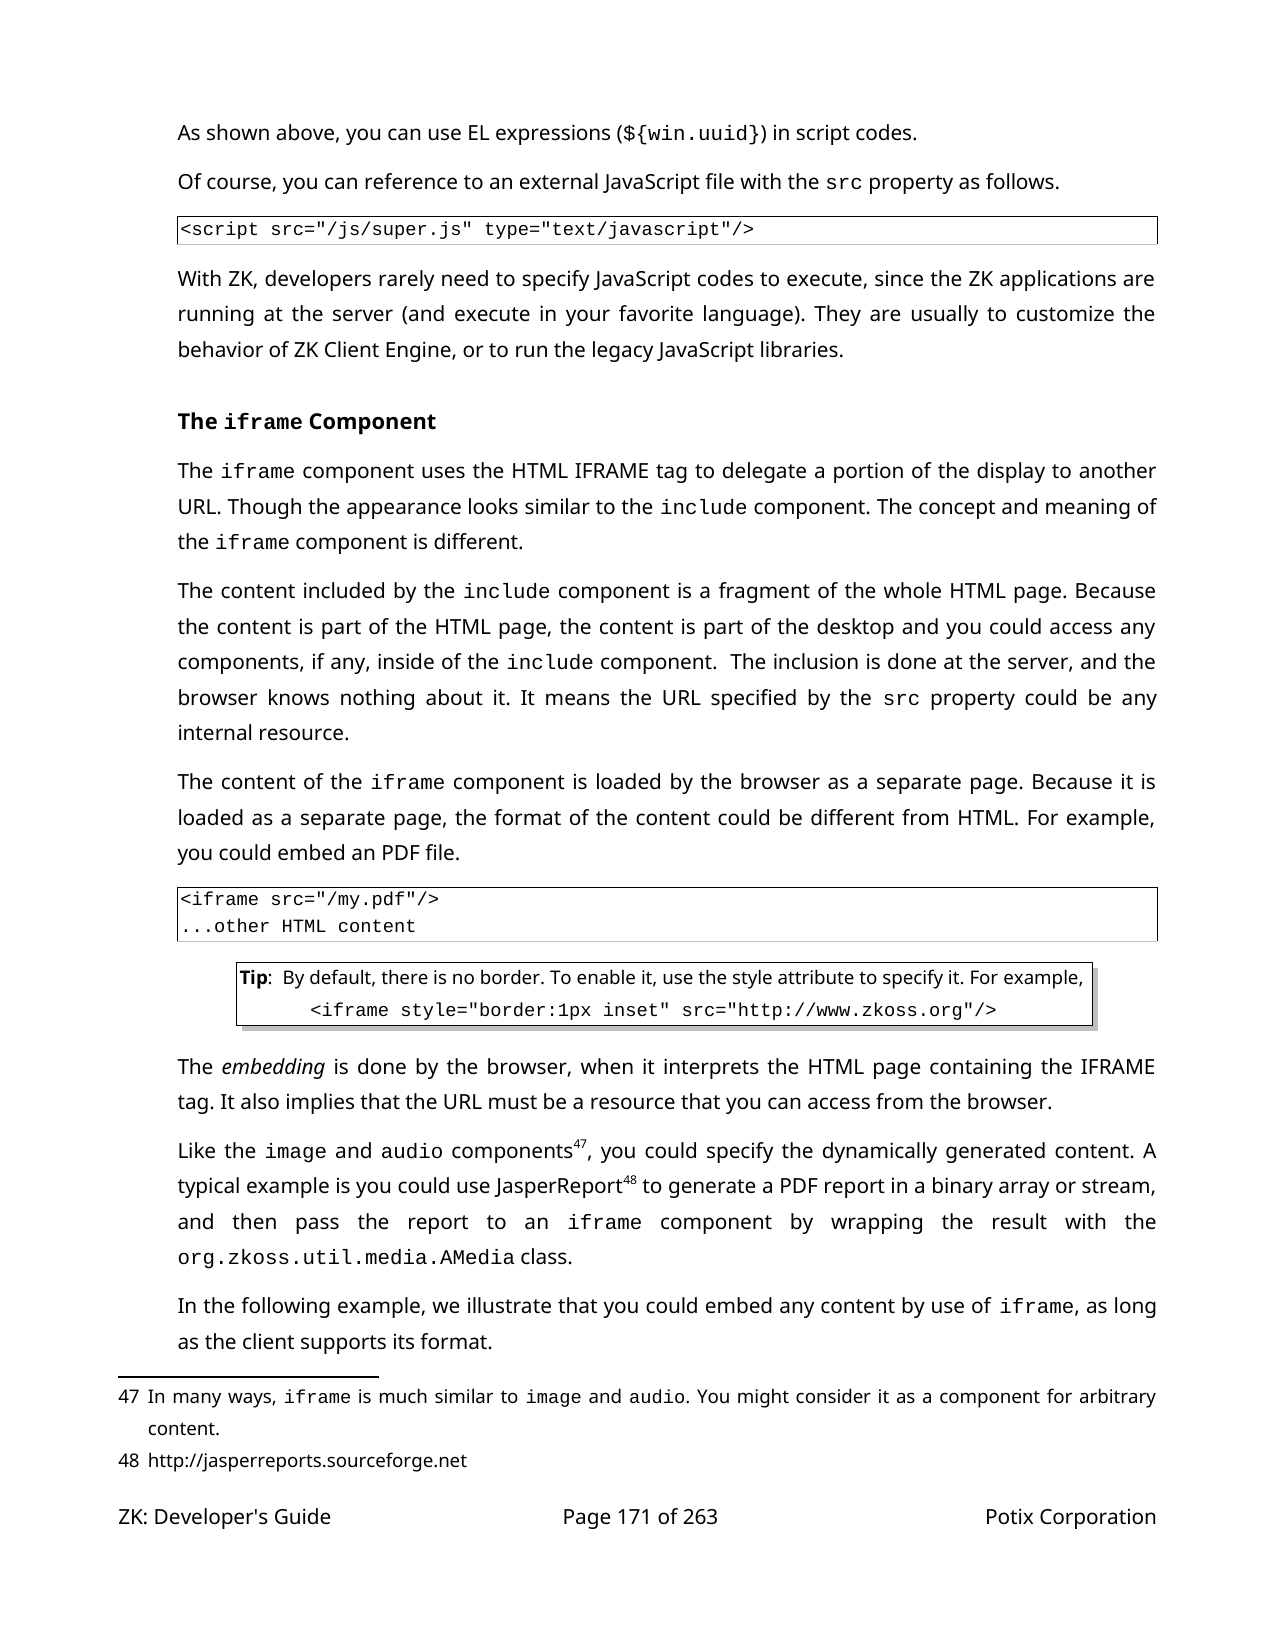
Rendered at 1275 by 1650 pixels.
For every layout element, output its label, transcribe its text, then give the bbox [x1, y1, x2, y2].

text Tip: By default, there is no border. To enable it, use the style attribute to specify it. For example, <iframe style="border:1px inset" src="http://www.zkoss.org"/> [237, 963, 1092, 1025]
text The content included by the include component is a fragment of the whole HTML page. Because the content is part of the HTML page, the content is part of the desktop and you could access any components, if any, inside of the include component. The inclusion is done at the server, and the browser knows nothing about it. It means the URL specified by the src property could be any internal resource. [177, 576, 1157, 746]
text The embedding is done by the browser, when it interprets the HTML page containing the IFRAME tag. It also implies that the URL must be a resource that you can access from the browser. [177, 1052, 1157, 1115]
text ...other HTML content [178, 914, 1157, 941]
text http://jasperreports.sourceforge.net [118, 1447, 1157, 1473]
subtitle The iframe Component [177, 406, 1157, 436]
text With ZK, developers rarely need to specify JavaScript codes to execute, since the ZK applications are running at the server (and execute in your favorite language). They are usually to customize the behavior of ZK Client Engine, or to run the legacy JavaScript libraries. [177, 264, 1157, 363]
text Of course, you can reference to an external JavaScript file with the src property as follows. [177, 167, 1157, 196]
text The iframe component uses the HTML IFRAME tag to delegate a portion of the display to another URL. Though the appearance looks similar to the include component. The concept and meaning of the iframe component is different. [177, 456, 1157, 556]
text <script src="/js/super.js" type="text/javascript"/> [178, 217, 1157, 244]
text The content of the iframe component is loaded by the browser as a separate page. Because it is loaded as a separate page, the format of the content could be different from HTML. For example, you could embed an PDF file. [177, 767, 1157, 866]
text As shown above, you can use EL expressions (${win.uuid}) in script codes. [177, 118, 1157, 147]
text In the following example, we illustrate that you could embed any content by use of iframe, as long as the client supports its format. [177, 1291, 1157, 1355]
text In many ways, iframe is much similar to image and audio. You might consider it as a component for arbitrary content. [118, 1383, 1157, 1441]
text Like the image and audio components, you could specify the dynamically generated content. A typical example is you could use JasperReport to generate a PDF report in a binary array or stream, and then pass the report to an iframe component by wrapping the result with the org.zkoss.util.media.AMedia class. [177, 1136, 1157, 1271]
text <iframe src="/my.pdf"/> [178, 888, 1157, 911]
